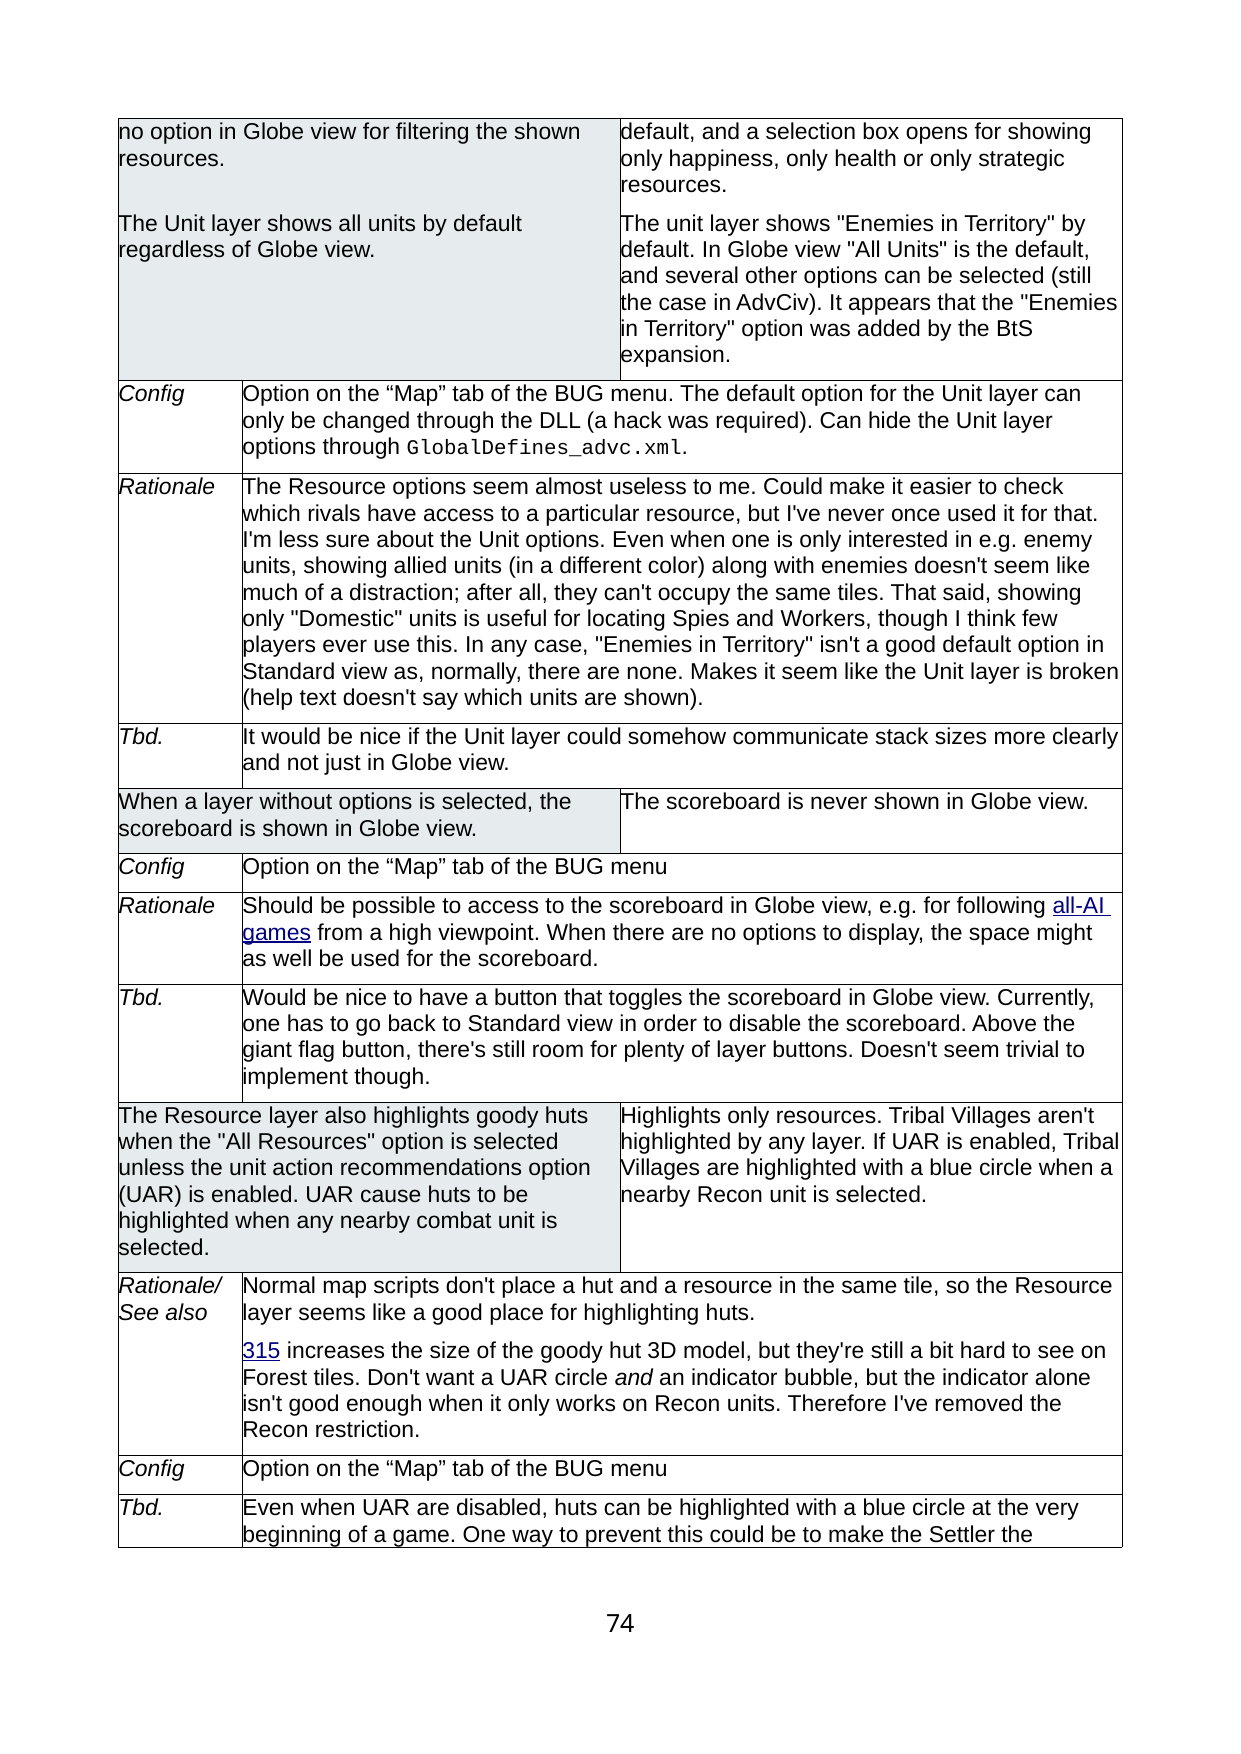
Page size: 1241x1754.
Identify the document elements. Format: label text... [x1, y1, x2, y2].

table_cell The Resource layer also highlights goody huts when the "All Resources" option is selected unless the unit action recommendations option (UAR) is enabled. UAR cause huts to be highlighted when any nearby combat unit is selected. [119, 1103, 620, 1272]
table_cell Rationale [119, 893, 242, 984]
table_cell Config [119, 1456, 242, 1494]
table_cell The Resource options seem almost useless to me. Could make it easier to check which rivals have access to a particular resource, but I've never once used it for that. I'm less sure about the Unit options. Even when one is only interested in e.g. enemy units, showing allied units (in a different color) along with enemies doesn't seem like much of a distraction; after all, they can't occupy the same tiles. That said, showing only "Domestic" units is useful for locating Spies and Workers, though I think few players ever use this. In any case, "Enemies in Territory" isn't a good default option in Standard view as, normally, there are none. Makes it seem like the Unit layer is broken (help text doesn't say which units are shown). [243, 474, 1122, 723]
table_cell Rationale [119, 474, 242, 723]
table_cell Would be nice to have a button that toggles the scoreboard in Globe view. Currently, one has to go back to Standard view in order to disable the scoreboard. Above the giant flag button, there's still room for plenty of layer buttons. Doesn't seem trivial to implement though. [243, 985, 1122, 1102]
table_cell Should be possible to access to the scoreboard in Globe view, e.g. for following all-AI games from a high viewpoint. When there are no options to display, the space might as well be used for the scoreboard. [243, 893, 1122, 984]
table_cell Option on the “Map” tab of the BUG menu [243, 1456, 1122, 1494]
table_cell Option on the “Map” tab of the BUG menu [243, 854, 1122, 892]
table_cell Tbd. [119, 1495, 242, 1547]
table_cell Tbd. [119, 985, 242, 1102]
table_cell It would be nice if the Unit layer could somehow communicate stack sizes more clearly and not just in Globe view. [243, 724, 1122, 788]
table_cell Tbd. [119, 724, 242, 788]
table_cell When a layer without options is selected, the scoreboard is shown in Globe view. [119, 789, 620, 853]
table_cell Highlights only resources. Tribal Villages aren't highlighted by any layer. If UAR is enabled, Tribal Villages are highlighted with a blue circle when a nearby Recon unit is selected. [621, 1103, 1122, 1272]
table_cell Config [119, 381, 242, 473]
table_cell Even when UAR are disabled, huts can be highlighted with a blue circle at the very beginning of a game. One way to prevent this could be to make the Settler the [243, 1495, 1122, 1547]
table_cell Option on the “Map” tab of the BUG menu. The default option for the Unit layer can only be changed through the DLL (a hack was required). Can hide the Unit layer options through GlobalDefines_advc.xml. [243, 381, 1122, 473]
table_cell no option in Globe view for filtering the shown resources. The Unit layer shows all units by default regardless of Globe view. [119, 119, 620, 380]
table_cell default, and a selection box opens for showing only happiness, only health or only strategic resources. The unit layer shows "Enemies in Territory" by default. In Globe view "All Units" is the default, and several other options can be selected (still the case in AdvCiv). It appears that the "Enemies in Territory" option was added by the BtS expansion. [621, 119, 1122, 380]
table_cell Normal map scripts don't place a hut and a resource in the same tile, so the Resource layer seems like a good place for highlighting huts. 315 increases the size of the goody hut 3D model, but they're still a bit hard to see on Forest tiles. Don't want a UAR circle and an indicator bubble, but the indicator alone isn't good enough when it only works on Recon units. Therefore I've removed the Recon restriction. [243, 1273, 1122, 1455]
table_cell Rationale/ See also [119, 1273, 242, 1455]
table_cell The scoreboard is never shown in Globe view. [621, 789, 1122, 853]
table_cell Config [119, 854, 242, 892]
